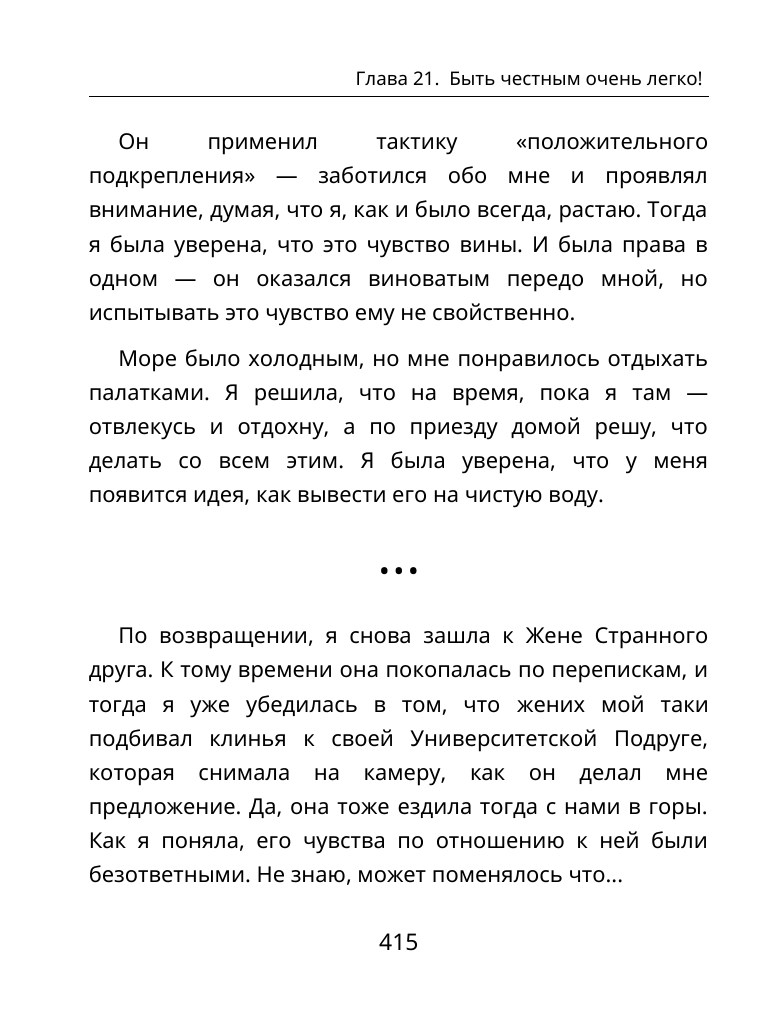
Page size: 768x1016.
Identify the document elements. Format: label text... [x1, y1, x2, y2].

subtitle • • • [88, 555, 709, 586]
text По возвращении, я снова зашла к Жене Странного друга. К тому времени она покопалась по перепискам, и тогда я уже убедилась в том, что жених мой таки подбивал клинья к своей Университетской Подруге, которая снимала на камеру, как он делал мне предложение. Да, она тоже ездила тогда с нами в горы. Как я поняла, его чувства по отношению к ней были безответными. Не знаю, может поменялось что... [88, 620, 709, 889]
text Он применил тактику «положительного подкрепления» — заботился обо мне и проявлял внимание, думая, что я, как и было всегда, растаю. Тогда я была уверена, что это чувство вины. И была права в одном — он оказался виноватым передо мной, но испытывать это чувство ему не свойственно. [88, 126, 709, 327]
text Море было холодным, но мне понравилось отдыхать палатками. Я решила, что на время, пока я там — отвлекусь и отдохну, а по приезду домой решу, что делать со всем этим. Я была уверена, что у меня появится идея, как вывести его на чистую воду. [88, 343, 709, 509]
